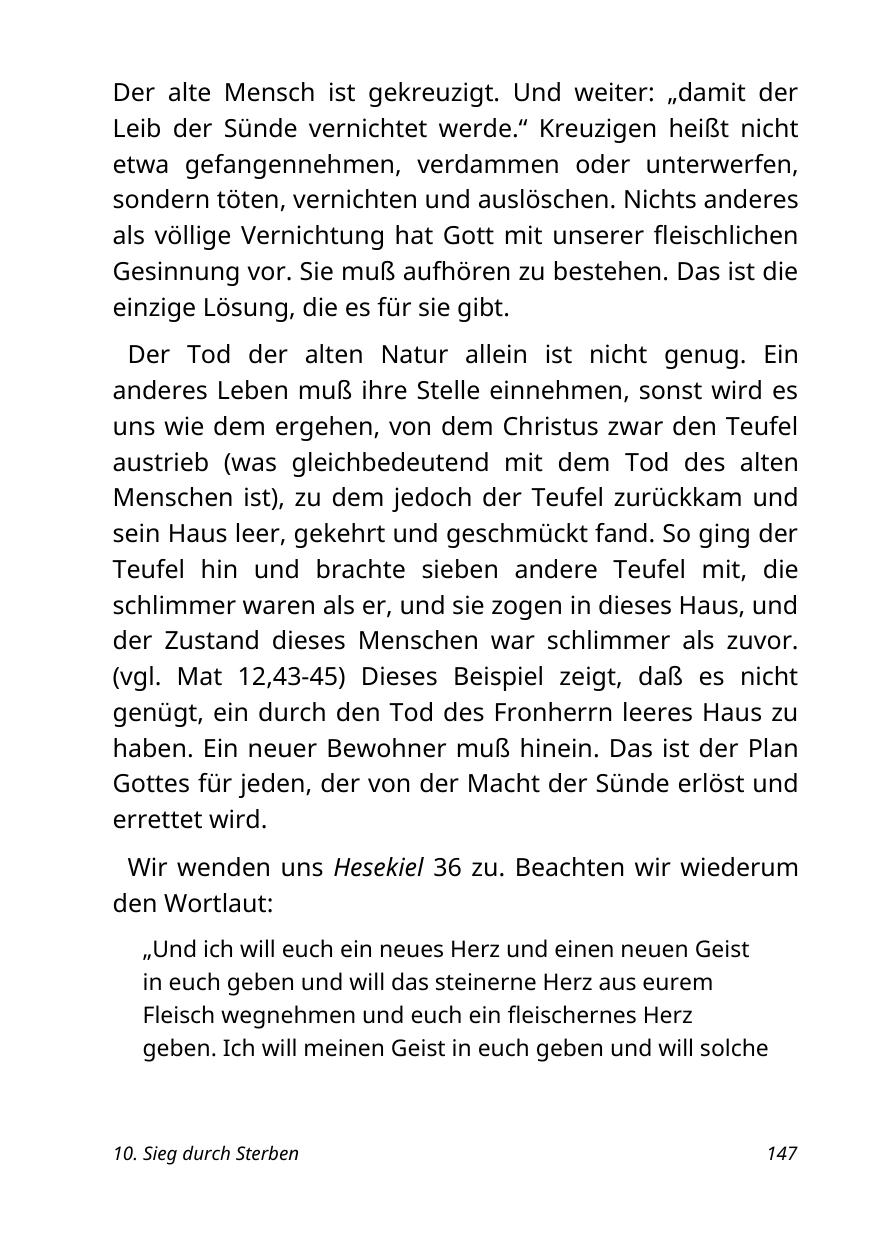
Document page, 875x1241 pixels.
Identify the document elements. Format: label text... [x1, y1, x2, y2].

text Der alte Mensch ist gekreuzigt. Und weiter: „damit der Leib der Sünde vernichtet werde.“ Kreuzigen heißt nicht etwa gefangennehmen, verdammen oder unterwerfen, sondern töten, vernichten und auslöschen. Nichts anderes als völlige Vernichtung hat Gott mit unserer fleischlichen Gesinnung vor. Sie muß aufhören zu bestehen. Das ist die einzige Lösung, die es für sie gibt. [112, 75, 799, 323]
text Wir wenden uns Hesekiel 36 zu. Beachten wir wiederum den Wortlaut: [112, 849, 799, 919]
text „Und ich will euch ein neues Herz und einen neuen Geist in euch geben und will das steinerne Herz aus eurem Fleisch wegnehmen und euch ein fleischernes Herz geben. Ich will meinen Geist in euch geben und will solche [142, 933, 769, 1063]
text Der Tod der alten Natur allein ist nicht genug. Ein anderes Leben muß ihre Stelle einnehmen, sonst wird es uns wie dem ergehen, von dem Christus zwar den Teufel austrieb (was gleichbedeutend mit dem Tod des alten Menschen ist), zu dem jedoch der Teufel zurückkam und sein Haus leer, gekehrt und geschmückt fand. So ging der Teufel hin und brachte sieben andere Teufel mit, die schlimmer waren als er, und sie zogen in dieses Haus, und der Zustand dieses Menschen war schlimmer als zuvor. (vgl. Mat 12,43-45) Dieses Beispiel zeigt, daß es nicht genügt, ein durch den Tod des Fronherrn leeres Haus zu haben. Ein neuer Bewohner muß hinein. Das ist der Plan Gottes für jeden, der von der Macht der Sünde erlöst und errettet wird. [112, 337, 799, 836]
